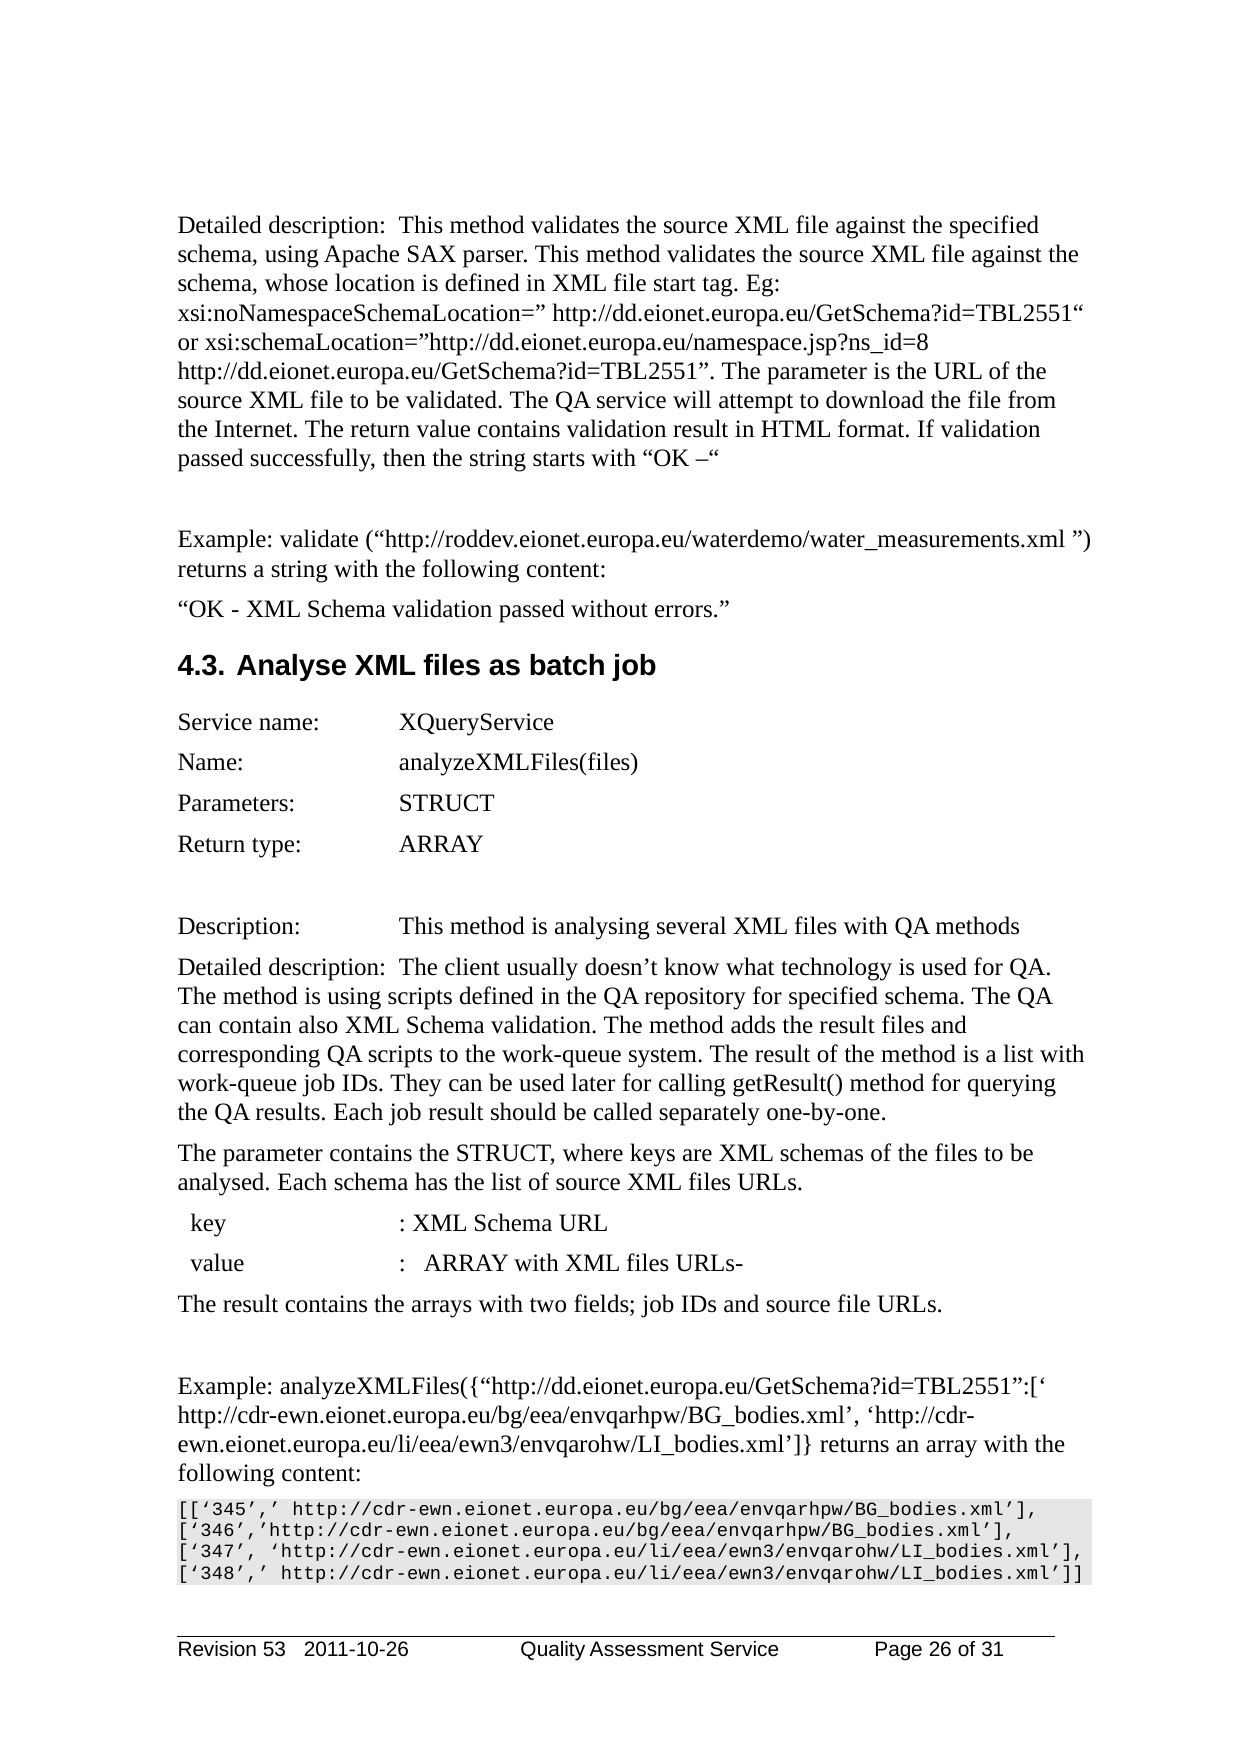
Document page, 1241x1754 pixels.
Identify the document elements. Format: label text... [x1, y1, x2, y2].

text value : ARRAY with XML files URLs- [177, 1248, 1092, 1277]
text Return type: ARRAY [177, 829, 1092, 858]
text Parameters: STRUCT [177, 788, 1092, 817]
text Service name: XQueryService [177, 706, 1092, 736]
text The result contains the arrays with two fields; job IDs and source file URLs. [177, 1289, 1092, 1318]
subtitle Analyse XML files as batch job [177, 648, 1092, 682]
text key : XML Schema URL [177, 1207, 1092, 1237]
text Detailed description: This method validates the source XML file against the specified schema, using Apache SAX parser. This method validates the source XML file against the schema, whose location is defined in XML file start tag. Eg: xsi:noNamespaceSchemaLocation=” http://dd.eionet.europa.eu/GetSchema?id=TBL2551“ or xsi:schemaLocation=”http://dd.eionet.europa.eu/namespace.jsp?ns_id=8 http://dd.eionet.europa.eu/GetSchema?id=TBL2551”. The parameter is the URL of the source XML file to be validated. The QA service will attempt to download the file from the Internet. The return value contains validation result in HTML format. If validation passed successfully, then the string starts with “OK –“ [177, 210, 1092, 472]
text Example: validate (“http://roddev.eionet.europa.eu/waterdemo/water_measurements.xml ”) returns a string with the following content: [177, 524, 1092, 582]
text Description: This method is analysing several XML files with QA methods [177, 911, 1092, 940]
text Example: analyzeXMLFiles({“http://dd.eionet.europa.eu/GetSchema?id=TBL2551”:[‘ http://cdr-ewn.eionet.europa.eu/bg/eea/envqarhpw/BG_bodies.xml’, ‘http://cdr-ewn.eionet.europa.eu/li/eea/ewn3/envqarohw/LI_bodies.xml’]} returns an array with the following content: [177, 1371, 1092, 1487]
list [[‘345’,’ http://cdr-ewn.eionet.europa.eu/bg/eea/envqarhpw/BG_bodies.xml’], [‘346’,’http://cdr-ewn.eionet.europa.eu/bg/eea/envqarhpw/BG_bodies.xml’],[‘347’, ‘http://cdr-ewn.eionet.europa.eu/li/eea/ewn3/envqarohw/LI_bodies.xml’],[‘348’,’ http://cdr-ewn.eionet.europa.eu/li/eea/ewn3/envqarohw/LI_bodies.xml’]] [177, 1499, 1092, 1585]
text Name: analyzeXMLFiles(files) [177, 747, 1092, 776]
text “OK - XML Schema validation passed without errors.” [177, 594, 1092, 623]
text The parameter contains the STRUCT, where keys are XML schemas of the files to be analysed. Each schema has the list of source XML files URLs. [177, 1138, 1092, 1196]
text Detailed description: The client usually doesn’t know what technology is used for QA. The method is using scripts defined in the QA repository for specified schema. The QA can contain also XML Schema validation. The method adds the result files and corresponding QA scripts to the work-queue system. The result of the method is a list with work-queue job IDs. They can be used later for calling getResult() method for querying the QA results. Each job result should be called separately one-by-one. [177, 951, 1092, 1126]
